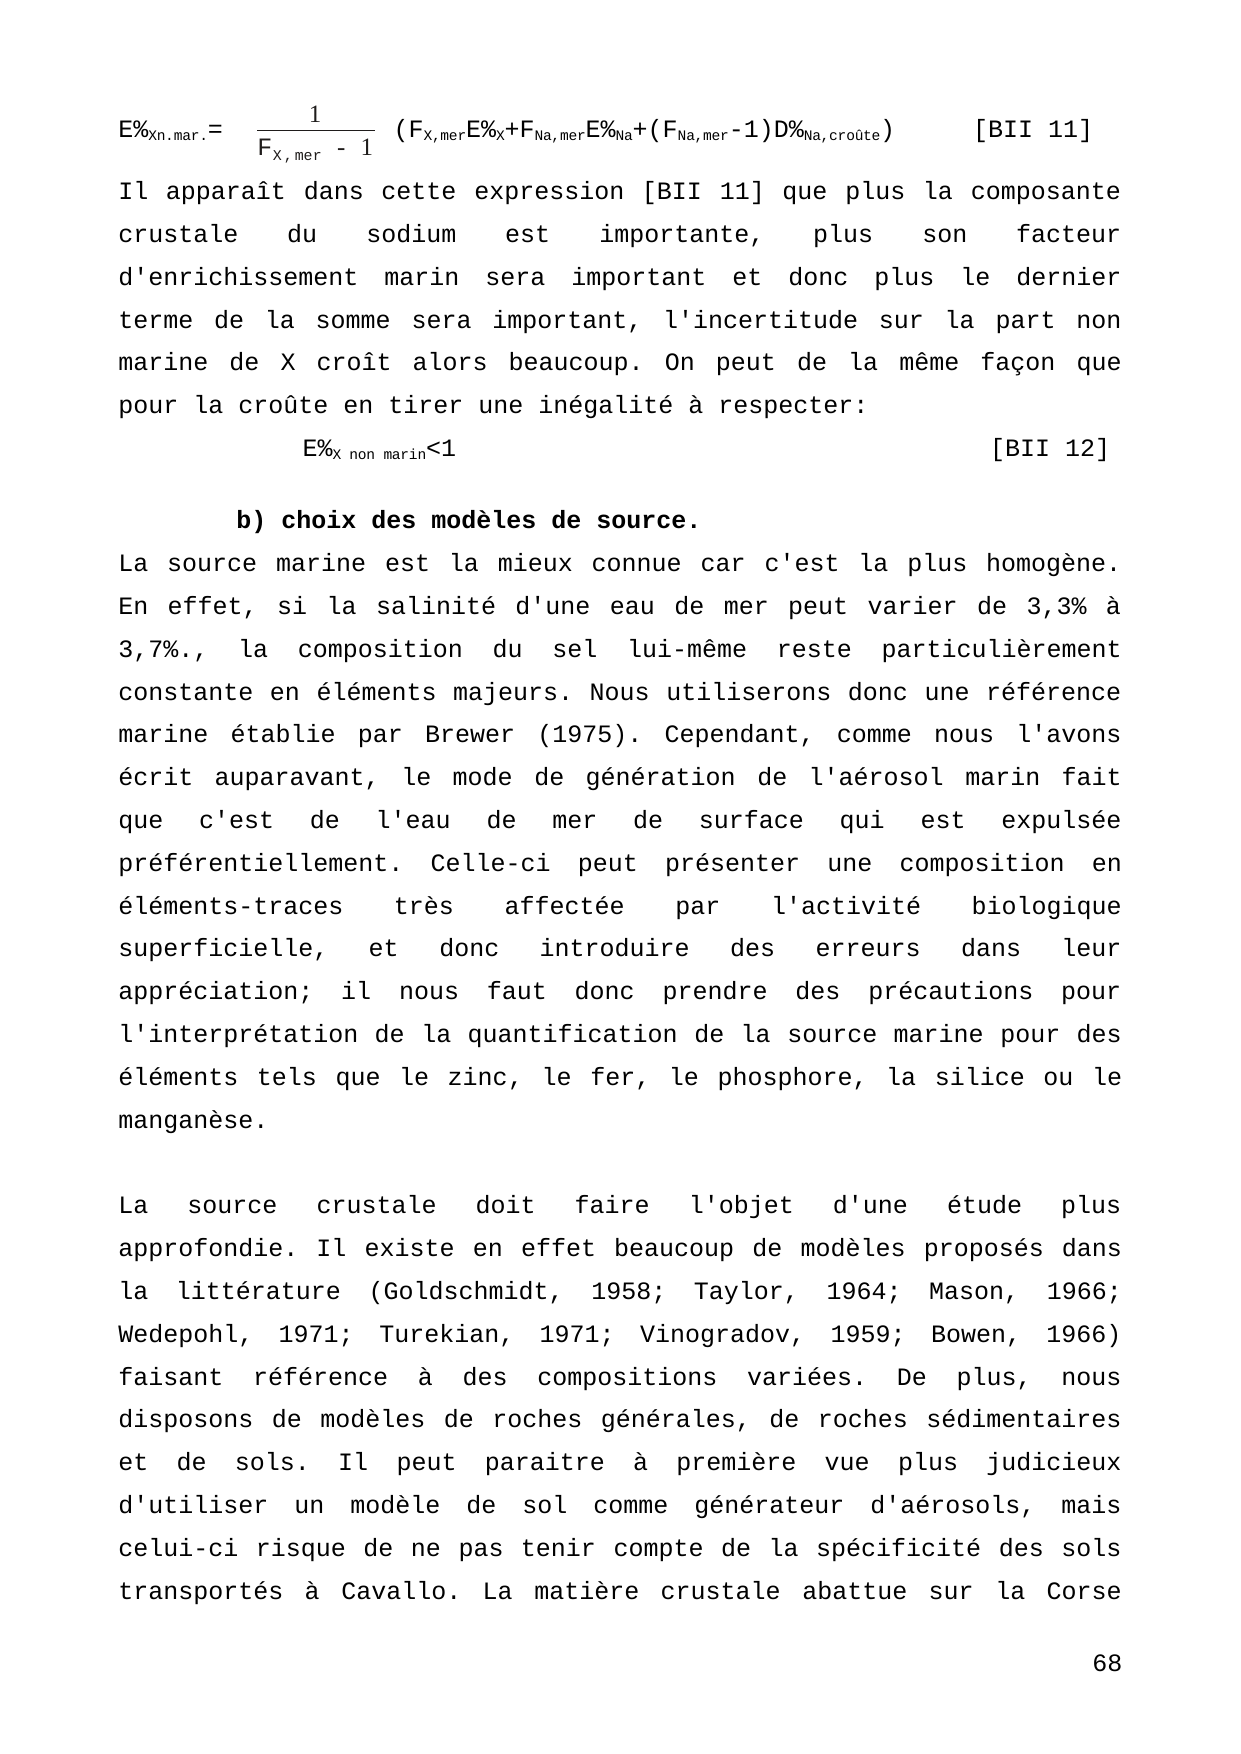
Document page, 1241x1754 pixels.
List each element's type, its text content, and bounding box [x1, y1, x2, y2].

text E%Xn.mar.= (FX,merE%X+FNa,merE%Na+(FNa,mer-1)D%Na,croûte) [BII 11] [118, 100, 1122, 164]
text La source marine est la mieux connue car c'est la plus homogène. En effet, si la salinité d'une eau de mer peut varier de 3,3% à 3,7%., la composition du sel lui-même reste particulièrement constante en éléments majeurs. Nous utiliserons donc une référence marine établie par Brewer (1975). Cependant, comme nous l'avons écrit auparavant, le mode de génération de l'aérosol marin fait que c'est de l'eau de mer de surface qui est expulsée préférentiellement. Celle-ci peut présenter une composition en éléments-traces très affectée par l'activité biologique superficielle, et donc introduire des erreurs dans leur appréciation; il nous faut donc prendre des précautions pour l'interprétation de la quantification de la source marine pour des éléments tels que le zinc, le fer, le phosphore, la silice ou le manganèse. [118, 551, 1122, 1136]
text b) choix des modèles de source. [236, 508, 1122, 536]
text La source crustale doit faire l'objet d'une étude plus approfondie. Il existe en effet beaucoup de modèles proposés dans la littérature (Goldschmidt, 1958; Taylor, 1964; Mason, 1966; Wedepohl, 1971; Turekian, 1971; Vinogradov, 1959; Bowen, 1966) faisant référence à des compositions variées. De plus, nous disposons de modèles de roches générales, de roches sédimentaires et de sols. Il peut paraitre à première vue plus judicieux d'utiliser un modèle de sol comme générateur d'aérosols, mais celui-ci risque de ne pas tenir compte de la spécificité des sols transportés à Cavallo. La matière crustale abattue sur la Corse [118, 1193, 1122, 1607]
text Il apparaît dans cette expression [BII 11] que plus la composante crustale du sodium est importante, plus son facteur d'enrichissement marin sera important et donc plus le dernier terme de la somme sera important, l'incertitude sur la part non marine de X croît alors beaucoup. On peut de la même façon que pour la croûte en tirer une inégalité à respecter: [118, 178, 1122, 421]
text E%X non marin<1 [BII 12] [118, 435, 1122, 464]
